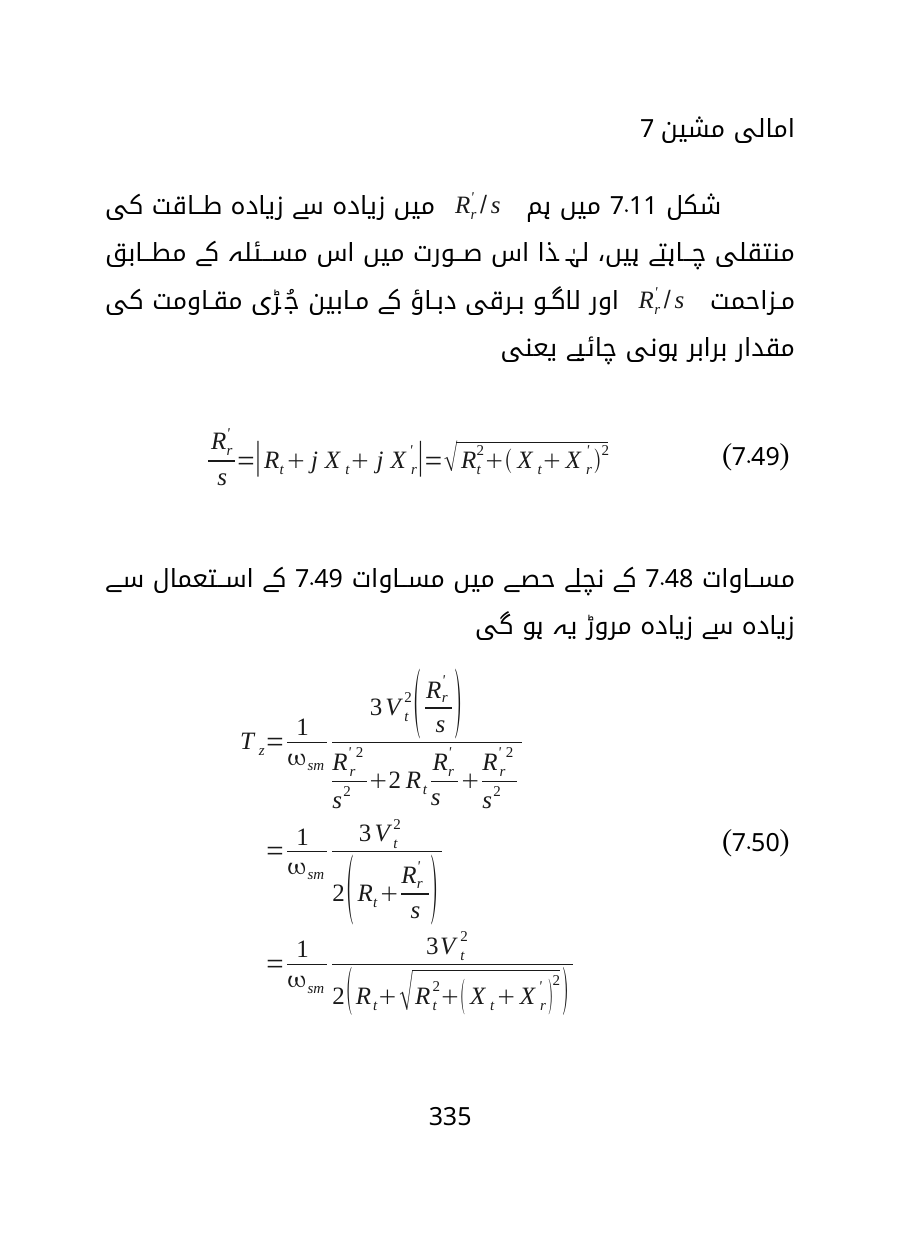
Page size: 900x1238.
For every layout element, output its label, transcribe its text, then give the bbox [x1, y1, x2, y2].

table_header (7.50) [700, 663, 795, 1036]
table_header (7.49) [702, 419, 795, 509]
table_header [105, 663, 700, 1036]
text مساوات 7.48 کے نچلے حصے میں مساوات 7.49 کے استعمال سے زیادہ سے زیادہ مروڑ یہ ہو گی [105, 555, 795, 650]
table_header [105, 419, 702, 509]
text شکل 7.11 میں ہم میں زیادہ سے زیادہ طاقت کی منتقلی چاہتے ہیں، لہٰذا اس صورت میں اس مسئلہ کے مطابق مزاحمت اور لاگو برقی دباؤ کے مابین جُڑی مقاومت کی مقدار برابر ہونی چائیے یعنی [105, 182, 795, 372]
